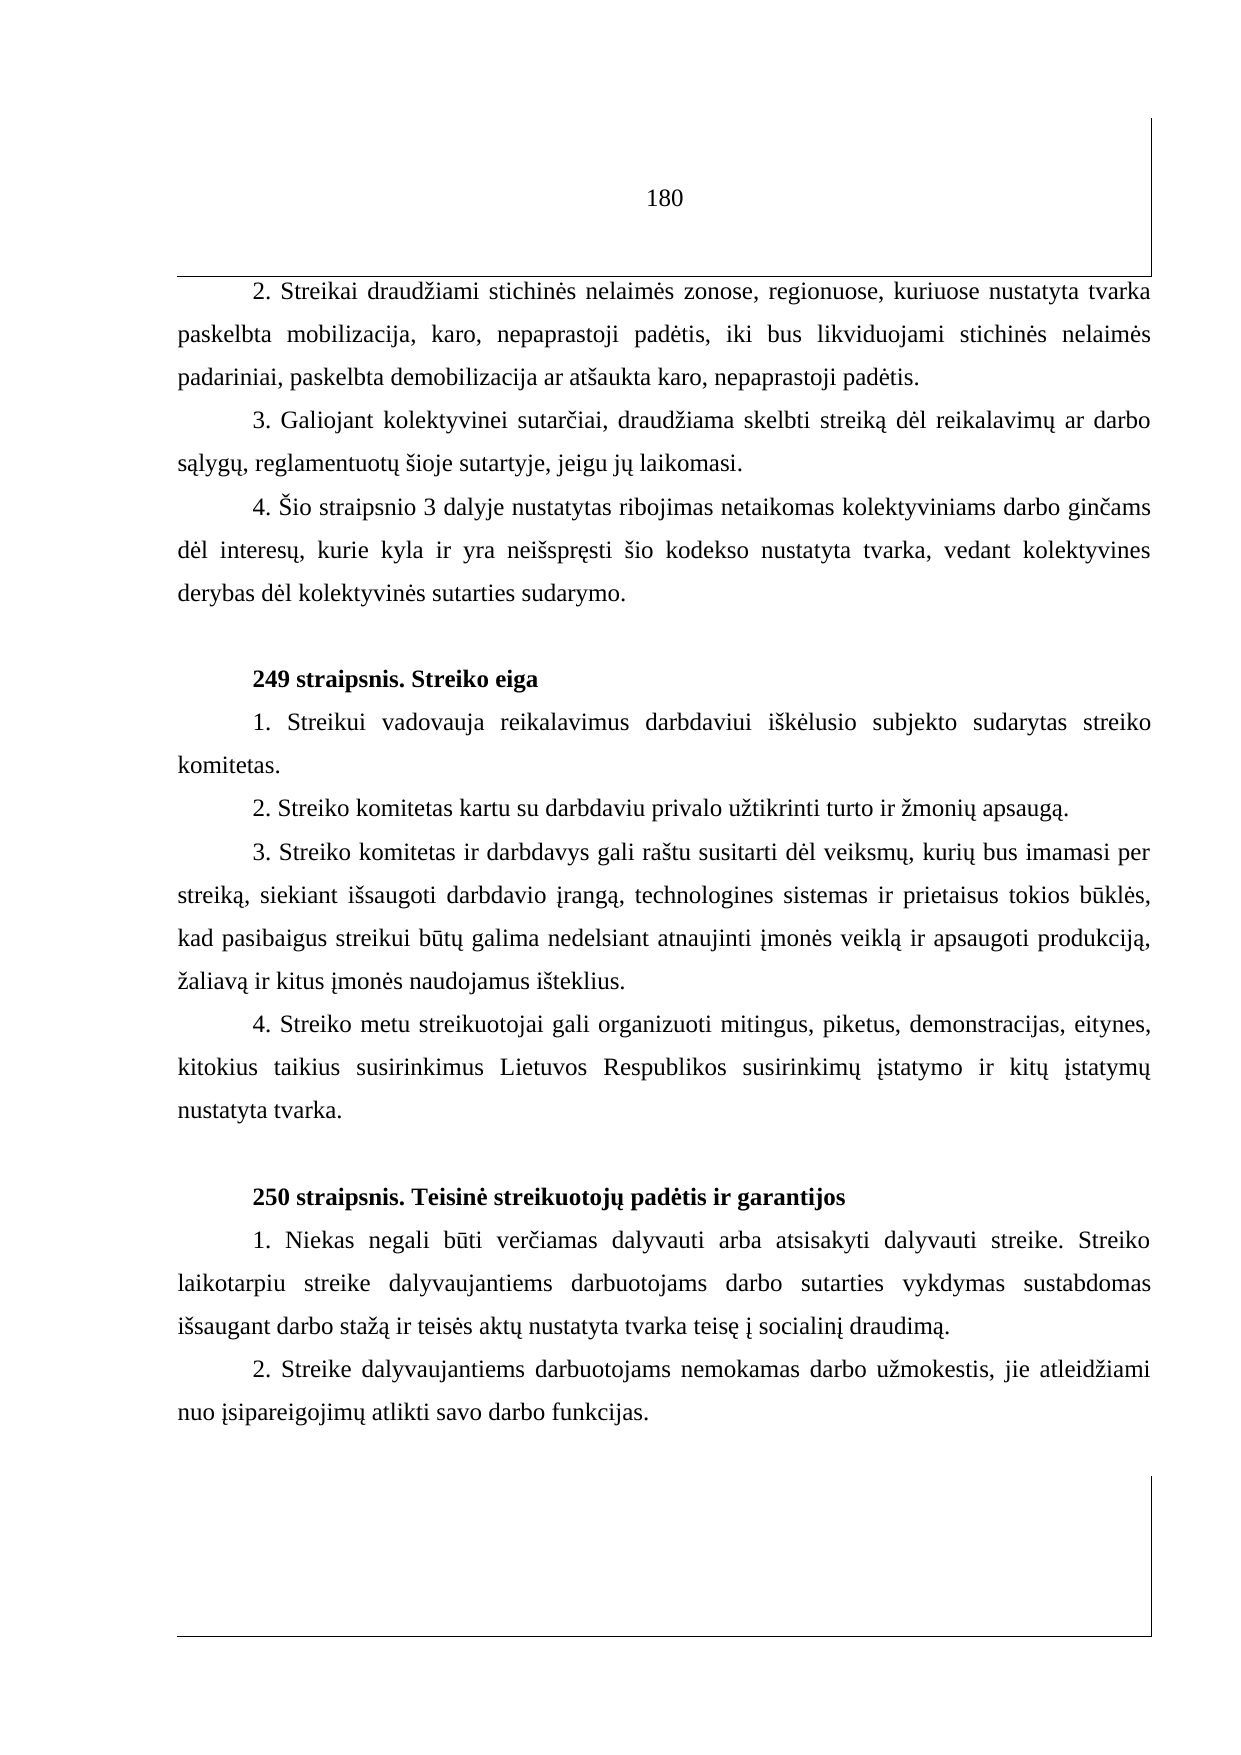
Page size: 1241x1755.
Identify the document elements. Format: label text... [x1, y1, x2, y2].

text 3. Galiojant kolektyvinei sutarčiai, draudžiama skelbti streiką dėl reikalavimų ar darbo sąlygų, reglamentuotų šioje sutartyje, jeigu jų laikomasi. [177, 405, 1152, 477]
text 4. Šio straipsnio 3 dalyje nustatytas ribojimas netaikomas kolektyviniams darbo ginčams dėl interesų, kurie kyla ir yra neišspręsti šio kodekso nustatyta tvarka, vedant kolektyvines derybas dėl kolektyvinės sutarties sudarymo. [177, 492, 1152, 607]
text 1. Niekas negali būti verčiamas dalyvauti arba atsisakyti dalyvauti streike. Streiko laikotarpiu streike dalyvaujantiems darbuotojams darbo sutarties vykdymas sustabdomas išsaugant darbo stažą ir teisės aktų nustatyta tvarka teisę į socialinį draudimą. [177, 1225, 1152, 1340]
text 1. Streikui vadovauja reikalavimus darbdaviui iškėlusio subjekto sudarytas streiko komitetas. [177, 707, 1152, 779]
subtitle 249 straipsnis. Streiko eiga [177, 664, 1152, 693]
subtitle 250 straipsnis. Teisinė streikuotojų padėtis ir garantijos [177, 1182, 1152, 1210]
text 3. Streiko komitetas ir darbdavys gali raštu susitarti dėl veiksmų, kurių bus imamasi per streiką, siekiant išsaugoti darbdavio įrangą, technologines sistemas ir prietaisus tokios būklės, kad pasibaigus streikui būtų galima nedelsiant atnaujinti įmonės veiklą ir apsaugoti produkciją, žaliavą ir kitus įmonės naudojamus išteklius. [177, 837, 1152, 995]
text 2. Streikai draudžiami stichinės nelaimės zonose, regionuose, kuriuose nustatyta tvarka paskelbta mobilizacija, karo, nepaprastoji padėtis, iki bus likviduojami stichinės nelaimės padariniai, paskelbta demobilizacija ar atšaukta karo, nepaprastoji padėtis. [177, 276, 1152, 391]
text 2. Streiko komitetas kartu su darbdaviu privalo užtikrinti turto ir žmonių apsaugą. [177, 793, 1152, 822]
text 2. Streike dalyvaujantiems darbuotojams nemokamas darbo užmokestis, jie atleidžiami nuo įsipareigojimų atlikti savo darbo funkcijas. [177, 1354, 1152, 1426]
text 4. Streiko metu streikuotojai gali organizuoti mitingus, piketus, demonstracijas, eitynes, kitokius taikius susirinkimus Lietuvos Respublikos susirinkimų įstatymo ir kitų įstatymų nustatyta tvarka. [177, 1009, 1152, 1124]
